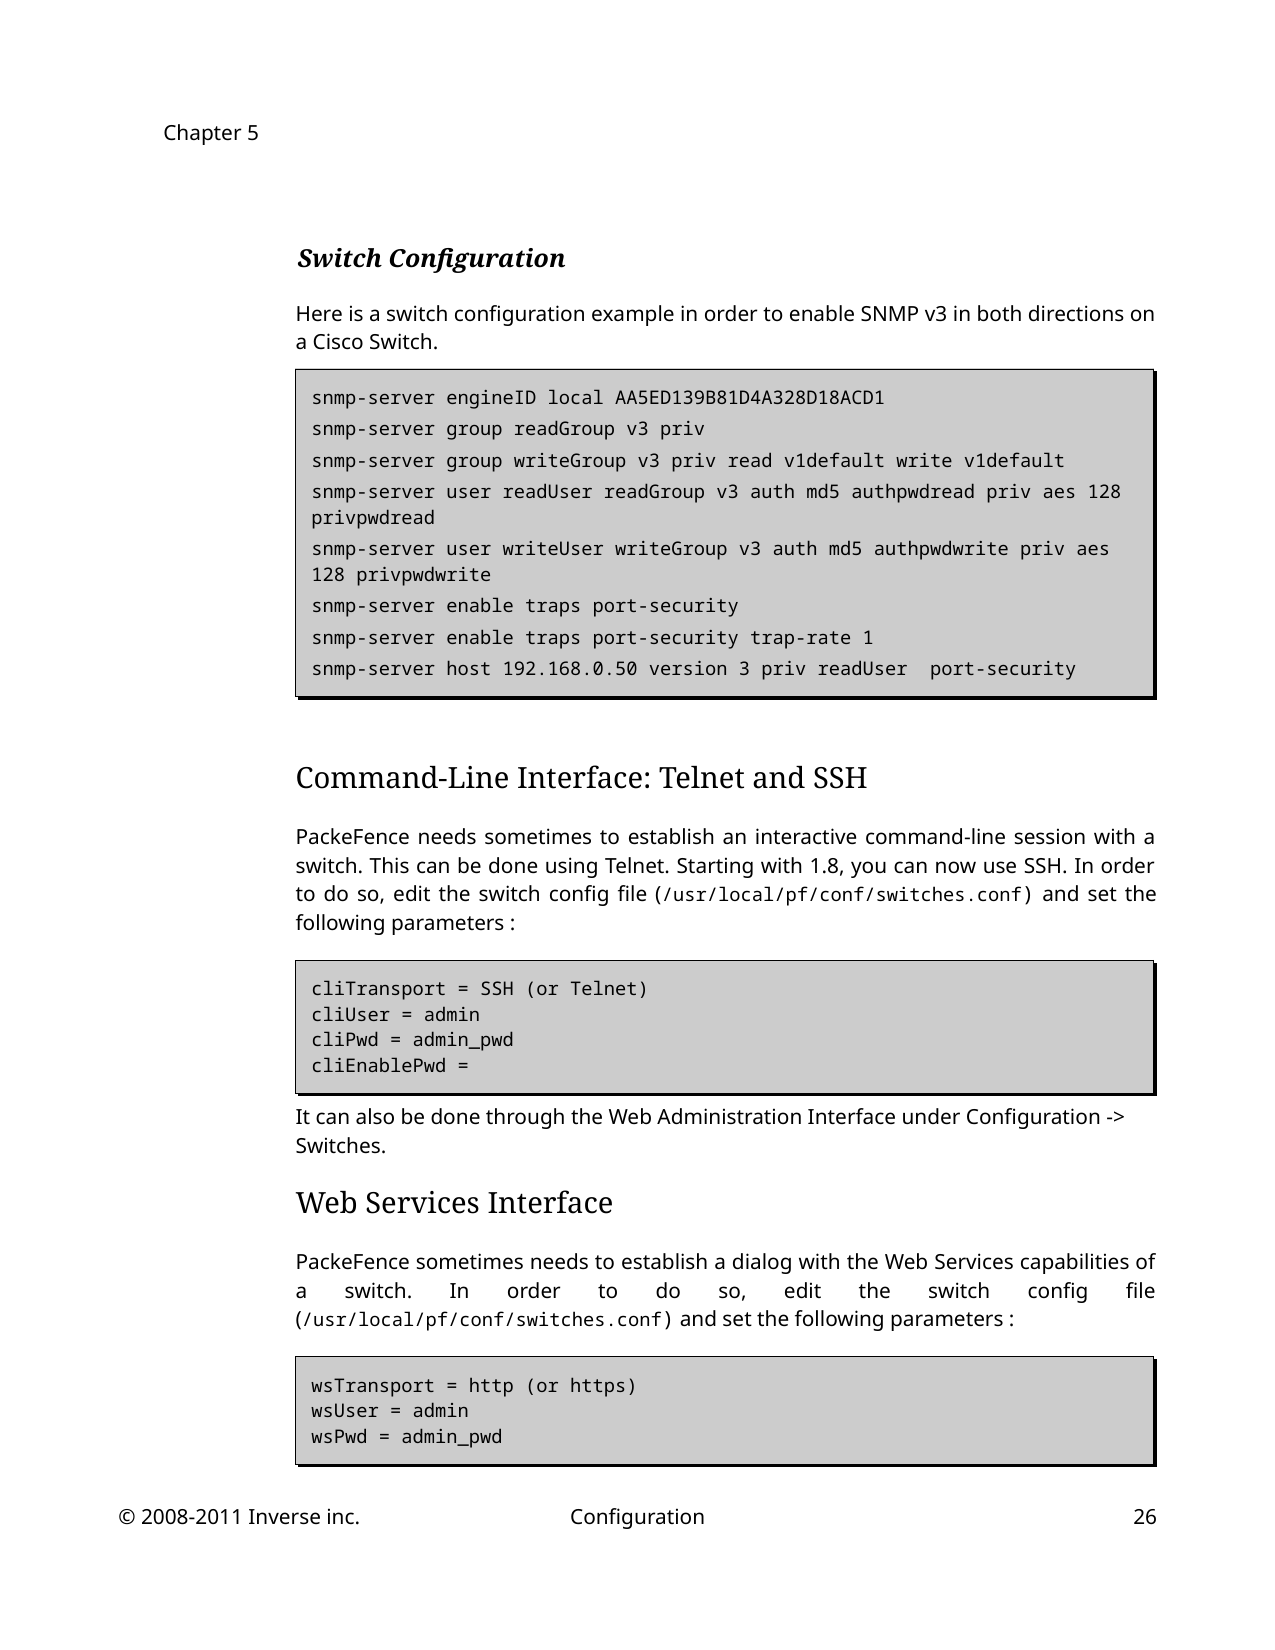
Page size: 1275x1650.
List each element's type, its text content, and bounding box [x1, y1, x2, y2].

text snmp-server user readUser readGroup v3 auth md5 authpwdread priv aes 128 privpwdread [296, 463, 1153, 520]
text snmp-server user writeUser writeGroup v3 auth md5 authpwdwrite priv aes 128 privpwdwrite [296, 520, 1153, 577]
subtitle Switch Configuration [260, 241, 1157, 274]
text snmp-server group readGroup v3 priv [296, 400, 1153, 431]
subtitle Command-Line Interface: Telnet and SSH [295, 758, 1157, 797]
text wsTransport = http (or https) wsUser = admin wsPwd = admin_pwd [296, 1357, 1153, 1464]
text PackeFence needs sometimes to establish an interactive command-line session with a switch. This can be done using Telnet. Starting with 1.8, you can now use SSH. In order to do so, edit the switch config file (/usr/local/pf/conf/switches.conf) and set the following parameters : [295, 822, 1157, 936]
text Here is a switch configuration example in order to enable SNMP v3 in both directions on a Cisco Switch. [295, 299, 1157, 356]
text snmp-server group writeGroup v3 priv read v1default write v1default [296, 431, 1153, 463]
text snmp-server enable traps port-security [296, 577, 1153, 608]
text snmp-server host 192.168.0.50 version 3 priv readUser port-security [296, 640, 1153, 696]
text It can also be done through the Web Administration Interface under Configuration -> Switches. [295, 1102, 1157, 1159]
text snmp-server engineID local AA5ED139B81D4A328D18ACD1 [296, 370, 1153, 400]
subtitle Web Services Interface [295, 1183, 1157, 1222]
text cliTransport = SSH (or Telnet) cliUser = admin cliPwd = admin_pwd cliEnablePwd = [296, 961, 1153, 1093]
text snmp-server enable traps port-security trap-rate 1 [296, 608, 1153, 640]
text PackeFence sometimes needs to establish a dialog with the Web Services capabilities of a switch. In order to do so, edit the switch config file (/usr/local/pf/conf/switches.conf) and set the following parameters : [295, 1247, 1157, 1333]
